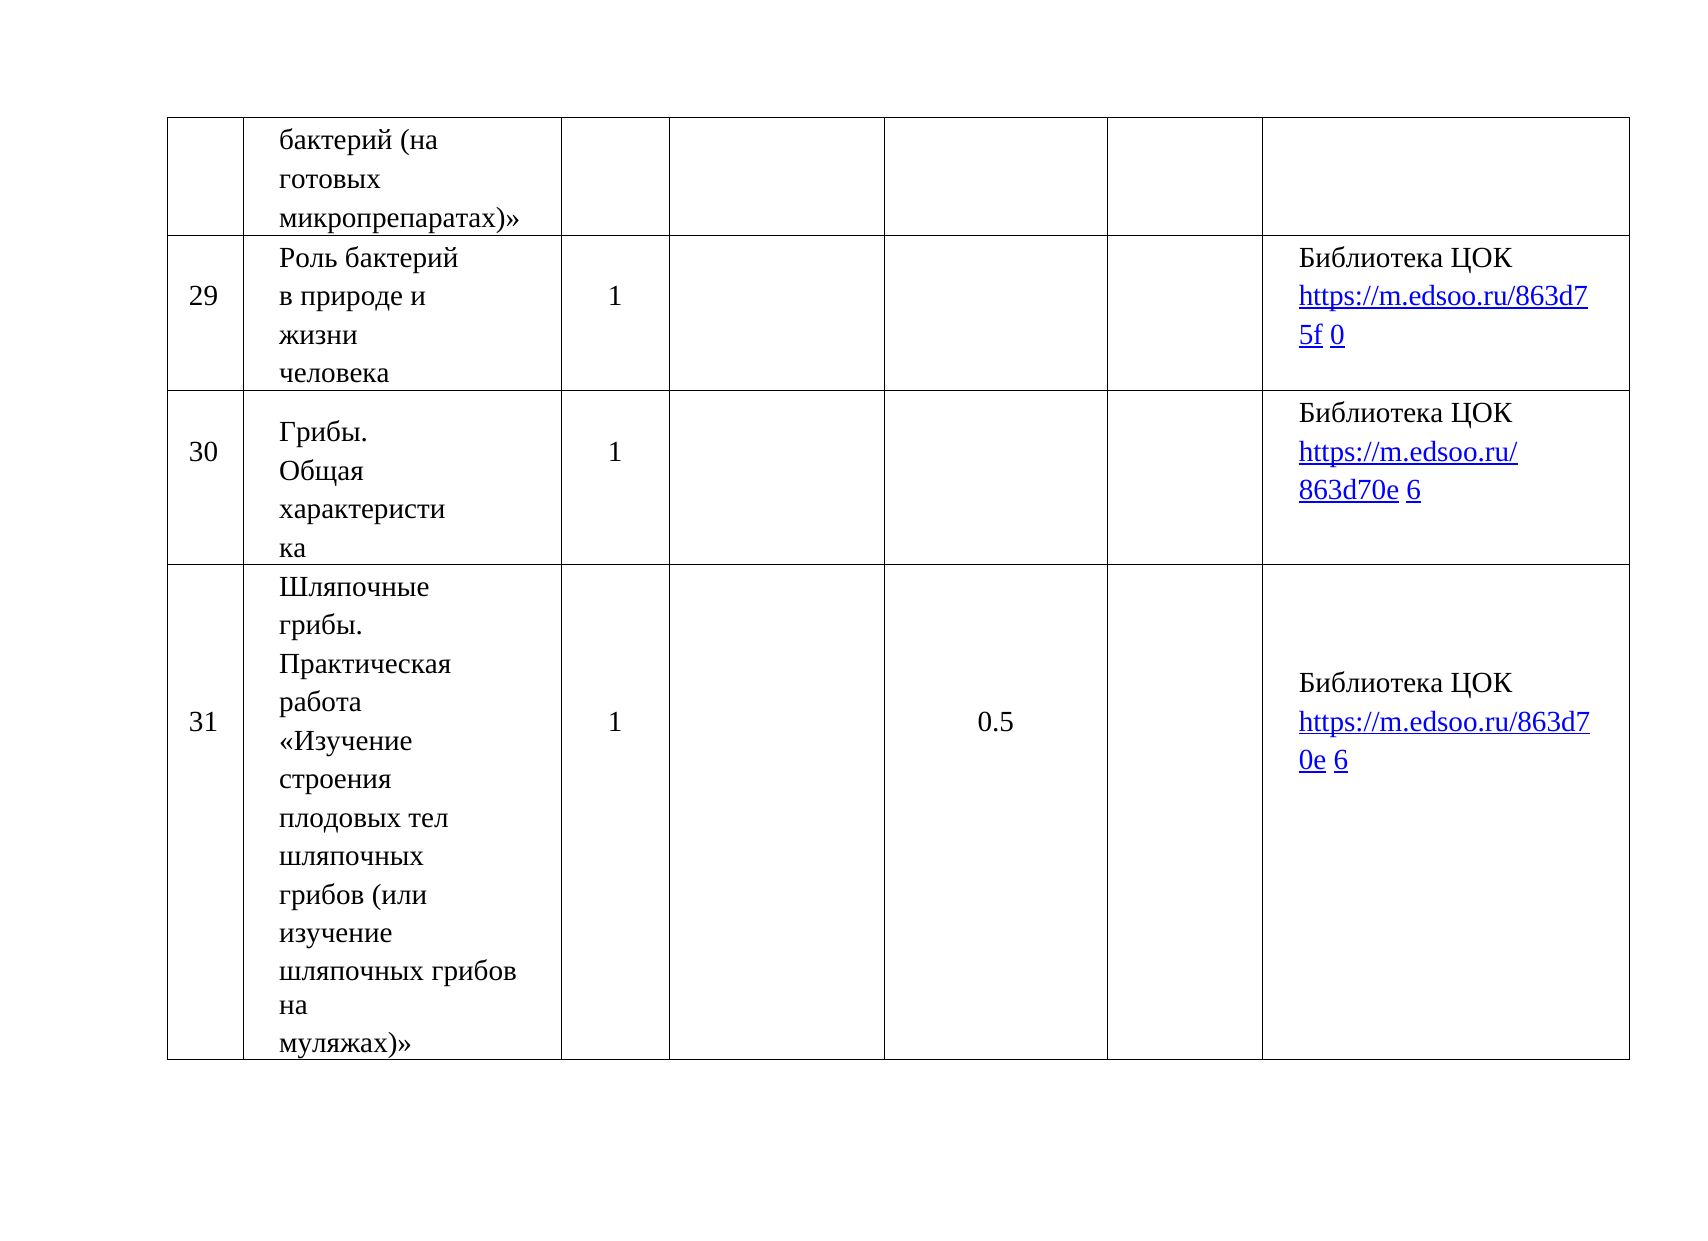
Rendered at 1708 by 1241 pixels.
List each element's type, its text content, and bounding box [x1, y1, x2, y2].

table_cell [885, 391, 1107, 564]
table_cell [670, 565, 884, 1059]
table_cell 1 [562, 391, 669, 564]
table_cell Роль бактерий в природе и жизни человека [244, 236, 561, 390]
table_cell Шляпочные грибы. Практическая работа «Изучение строения плодовых тел шляпочных грибов (или изучение шляпочных грибов на муляжах)» [244, 565, 561, 1059]
table_header [885, 118, 1107, 235]
table_cell [1108, 391, 1262, 564]
table_cell Библиотека ЦОК https://m.edsoo.ru/863d75f 0 [1263, 236, 1629, 390]
table_cell Грибы. Общая характеристика [244, 391, 561, 564]
table_cell [1108, 236, 1262, 390]
table_header бактерий (на готовых микропрепаратах)» [244, 118, 561, 235]
table_header [168, 118, 243, 235]
table_cell 29 [168, 236, 243, 390]
table_cell [670, 236, 884, 390]
table_cell 1 [562, 236, 669, 390]
table_header [562, 118, 669, 235]
table_cell Библиотека ЦОК https://m.edsoo.ru/863d70e 6 [1263, 565, 1629, 1059]
table_cell [885, 236, 1107, 390]
table_cell Библиотека ЦОК https://m.edsoo.ru/863d70e 6 [1263, 391, 1629, 564]
table_cell [670, 391, 884, 564]
table_header [1263, 118, 1629, 235]
table_cell 0.5 [885, 565, 1107, 1059]
table_header [670, 118, 884, 235]
table_cell 30 [168, 391, 243, 564]
table_cell [1108, 565, 1262, 1059]
table_cell 1 [562, 565, 669, 1059]
table_cell 31 [168, 565, 243, 1059]
table_header [1108, 118, 1262, 235]
